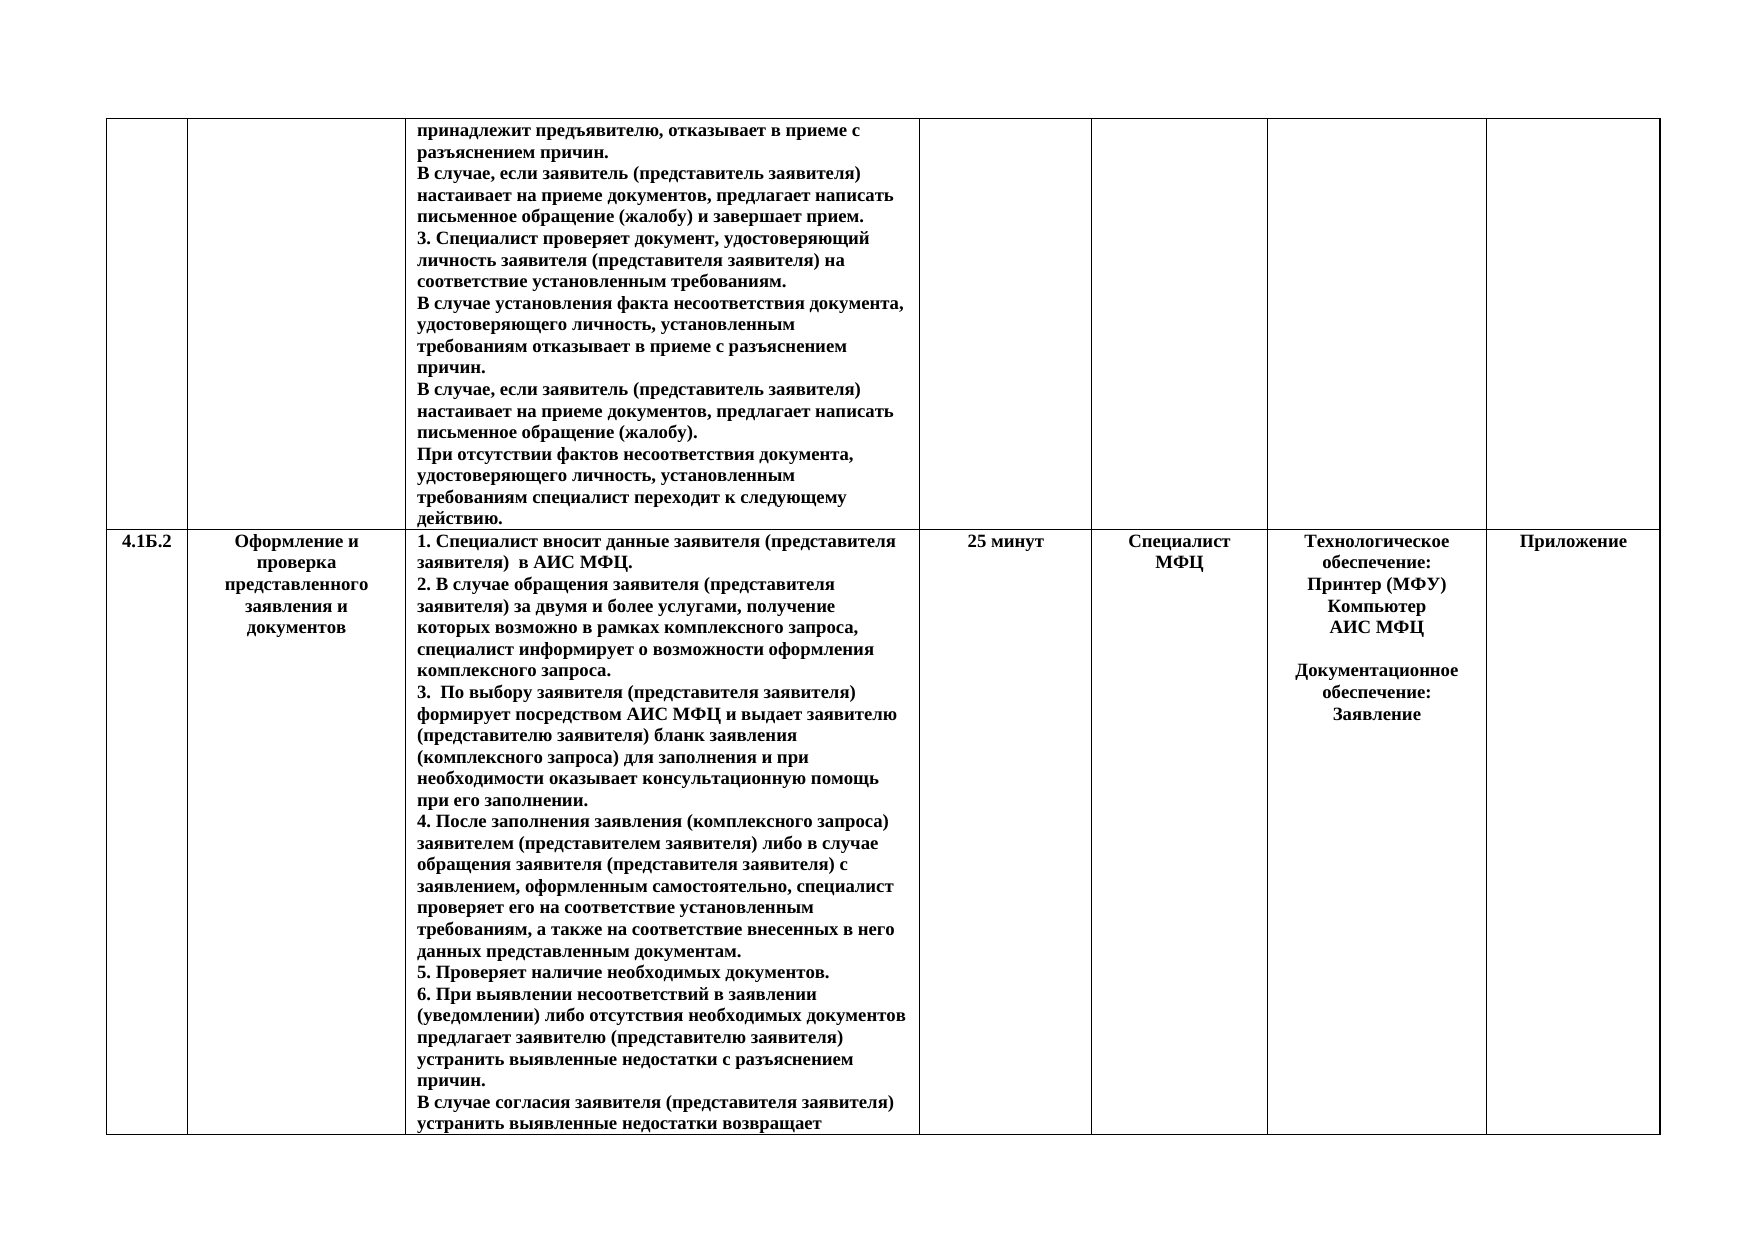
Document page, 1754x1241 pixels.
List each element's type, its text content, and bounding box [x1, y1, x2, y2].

table_cell 25 минут [920, 530, 1091, 1134]
table_cell Приложение [1487, 530, 1659, 1134]
table_cell Технологическое обеспечение: Принтер (МФУ) Компьютер АИС МФЦ Документационное обеспечение: Заявление [1268, 530, 1486, 1134]
table_cell 4.1Б.2 [107, 530, 187, 1134]
table_cell Оформление и проверка представленного заявления и документов [188, 530, 405, 1134]
table_cell [1092, 119, 1267, 529]
table_cell - [1487, 119, 1659, 529]
table_cell 1. Специалист вносит данные заявителя (представителя заявителя) в АИС МФЦ. 2. В случае обращения заявителя (представителя заявителя) за двумя и более услугами, получение которых возможно в рамках комплексного запроса, специалист информирует о возможности оформления комплексного запроса. 3. По выбору заявителя (представителя заявителя) формирует посредством АИС МФЦ и выдает заявителю (представителю заявителя) бланк заявления (комплексного запроса) для заполнения и при необходимости оказывает консультационную помощь при его заполнении. 4. После заполнения заявления (комплексного запроса) заявителем (представителем заявителя) либо в случае обращения заявителя (представителя заявителя) с заявлением, оформленным самостоятельно, специалист проверяет его на соответствие установленным требованиям, а также на соответствие внесенных в него данных представленным документам. 5. Проверяет наличие необходимых документов. 6. При выявлении несоответствий в заявлении (уведомлении) либо отсутствия необходимых документов предлагает заявителю (представителю заявителя) устранить выявленные недостатки с разъяснением причин. В случае согласия заявителя (представителя заявителя) устранить выявленные недостатки возвращает [406, 530, 919, 1134]
table_cell Специалист МФЦ [1092, 530, 1267, 1134]
table_cell [920, 119, 1091, 529]
table_cell [107, 119, 187, 529]
table_cell [1268, 119, 1486, 529]
table_cell принадлежит предъявителю, отказывает в приеме с разъяснением причин. В случае, если заявитель (представитель заявителя) настаивает на приеме документов, предлагает написать письменное обращение (жалобу) и завершает прием. 3. Специалист проверяет документ, удостоверяющий личность заявителя (представителя заявителя) на соответствие установленным требованиям. В случае установления факта несоответствия документа, удостоверяющего личность, установленным требованиям отказывает в приеме с разъяснением причин. В случае, если заявитель (представитель заявителя) настаивает на приеме документов, предлагает написать письменное обращение (жалобу). При отсутствии фактов несоответствия документа, удостоверяющего личность, установленным требованиям специалист переходит к следующему действию. [406, 119, 919, 529]
table_cell [188, 119, 405, 529]
